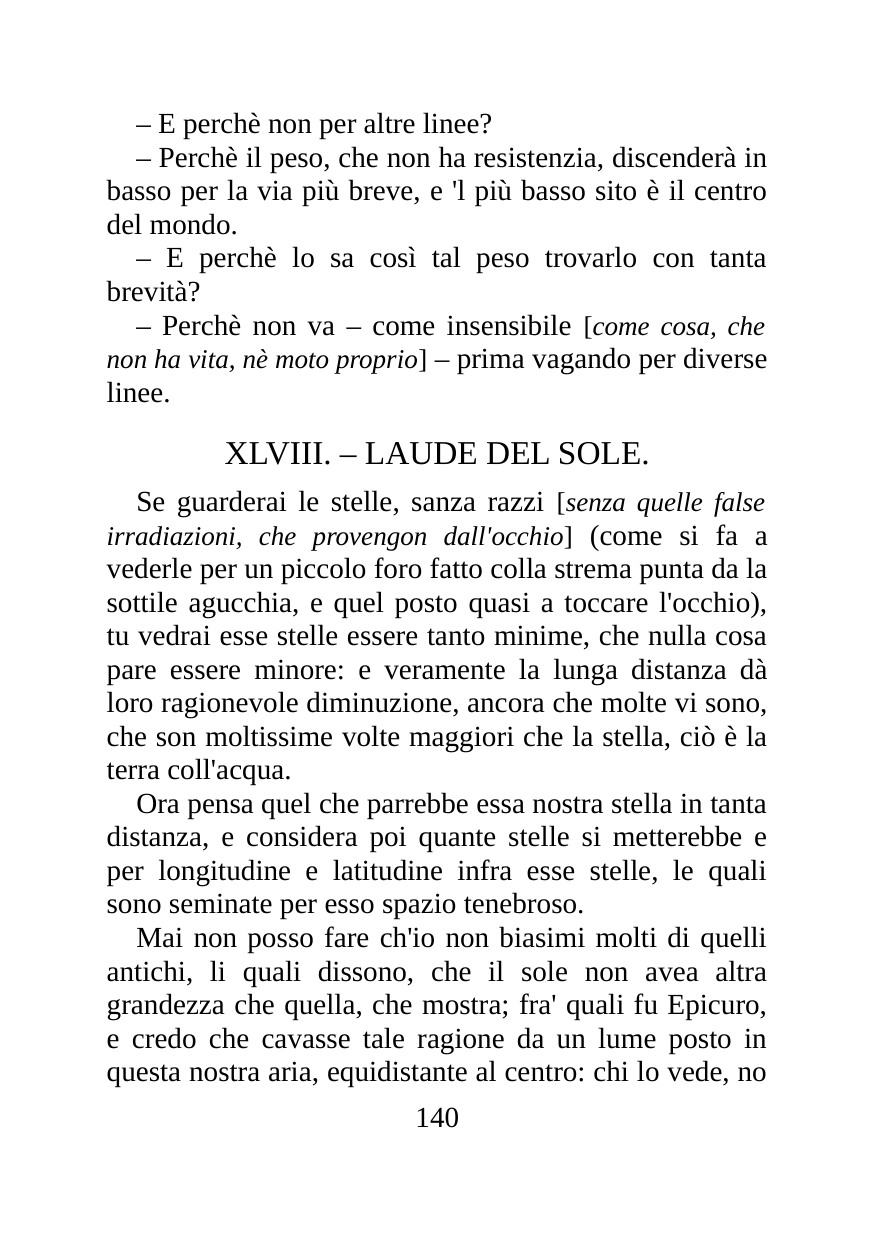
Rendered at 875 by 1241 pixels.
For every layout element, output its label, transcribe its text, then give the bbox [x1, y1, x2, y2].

text ‒ E perchè lo sa così tal peso trovarlo con tanta brevità? [106, 241, 768, 308]
text ‒ Perchè non va ‒ come insensibile [come cosa, che non ha vita, nè moto proprio] ‒ prima vagando per diverse linee. [106, 308, 768, 408]
text Se guarderai le stelle, sanza razzi [senza quelle false irradiazioni, che provengon dall'occhio] (come si fa a vederle per un piccolo foro fatto colla strema punta da la sottile agucchia, e quel posto quasi a toccare l'occhio), tu vedrai esse stelle essere tanto minime, che nulla cosa pare essere minore: e veramente la lunga distanza dà loro ragionevole diminuzione, ancora che molte vi sono, che son moltissime volte maggiori che la stella, ciò è la terra coll'acqua. [106, 484, 768, 786]
text ‒ Perchè il peso, che non ha resistenzia, discenderà in basso per la via più breve, e 'l più basso sito è il centro del mondo. [106, 140, 768, 241]
subtitle XLVIII. ‒ LAUDE DEL SOLE. [106, 433, 768, 472]
text Ora pensa quel che parrebbe essa nostra stella in tanta distanza, e considera poi quante stelle si metterebbe e per longitudine e latitudine infra esse stelle, le quali sono seminate per esso spazio tenebroso. [106, 786, 768, 920]
text ‒ E perchè non per altre linee? [106, 106, 768, 140]
text Mai non posso fare ch'io non biasimi molti di quelli antichi, li quali dissono, che il sole non avea altra grandezza che quella, che mostra; fra' quali fu Epicuro, e credo che cavasse tale ragione da un lume posto in questa nostra aria, equidistante al centro: chi lo vede, no [106, 920, 768, 1088]
